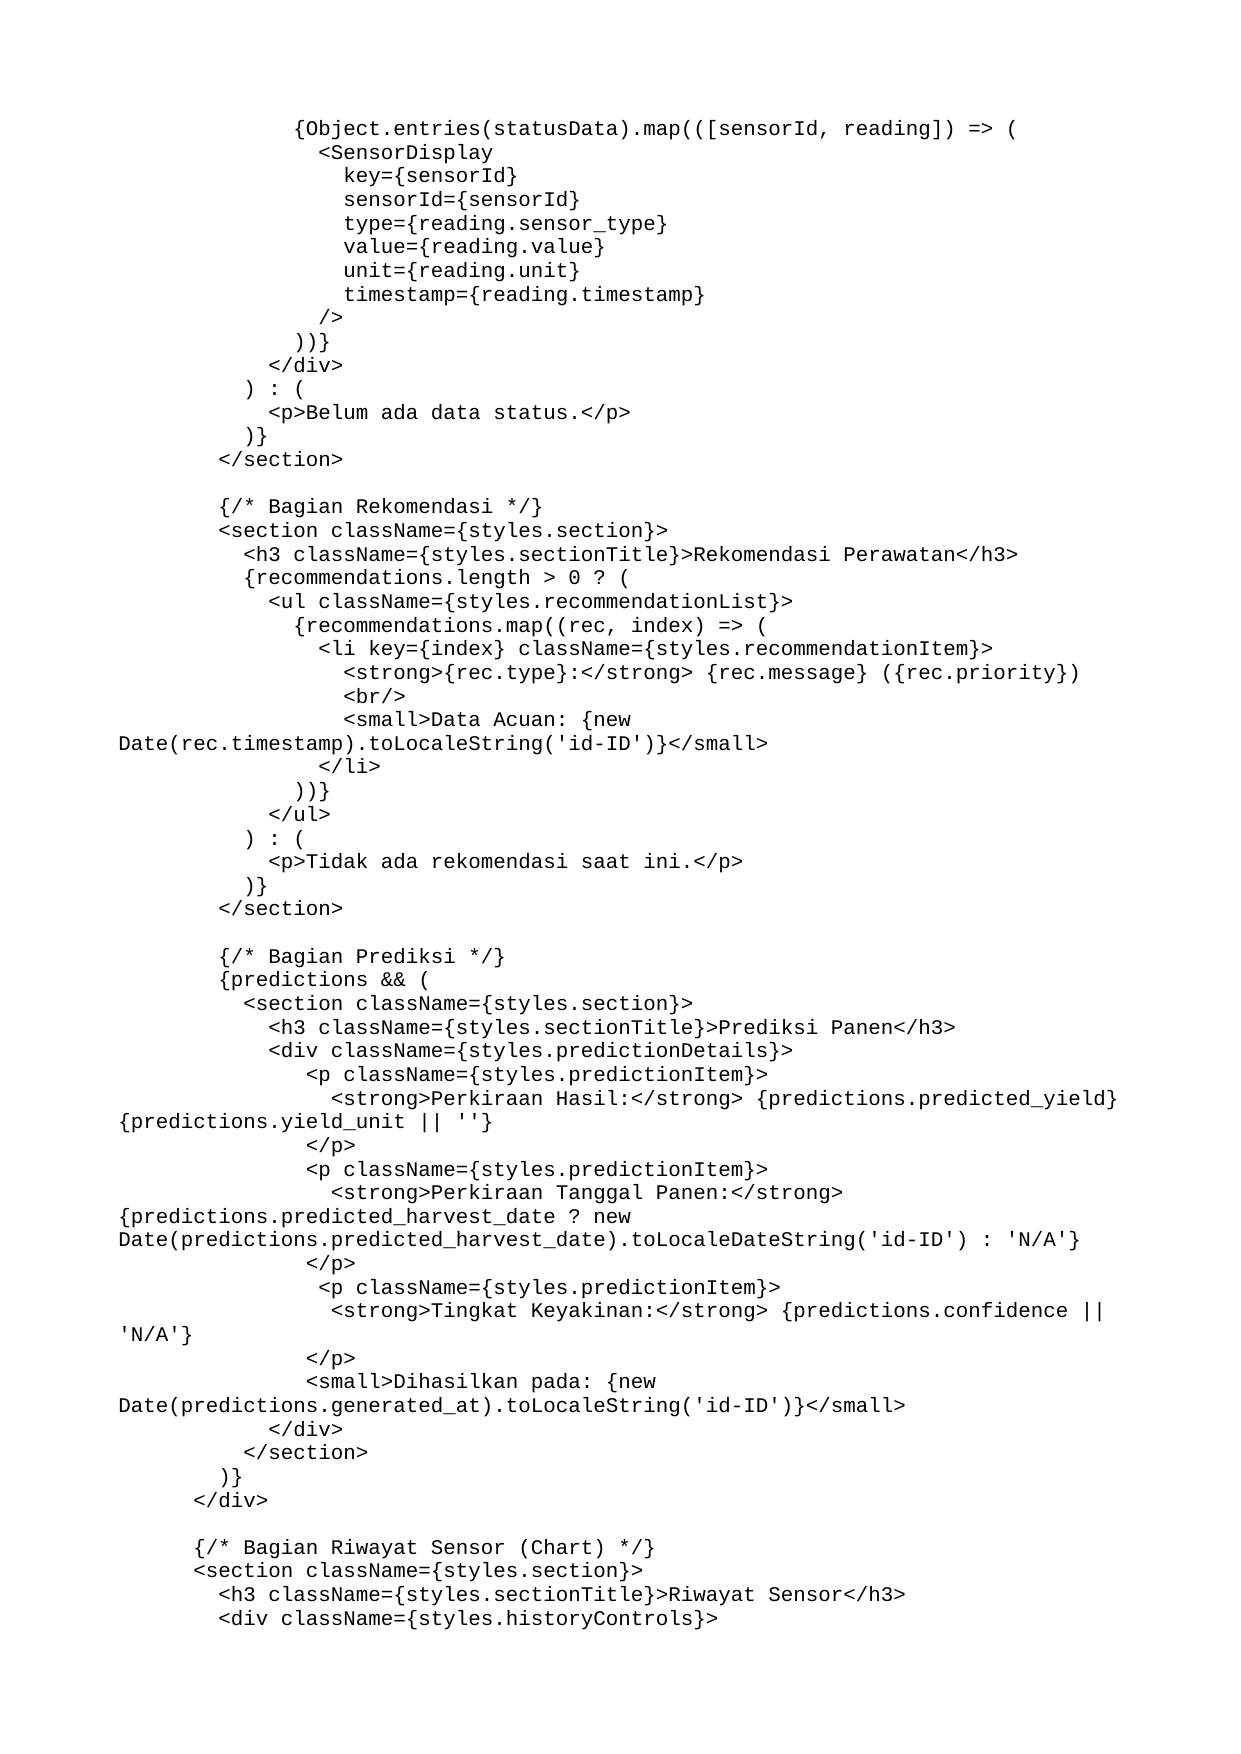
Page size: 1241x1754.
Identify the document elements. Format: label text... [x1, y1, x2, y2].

text <div className={styles.predictionDetails}> [118, 1040, 1122, 1064]
text value={reading.value} [118, 236, 1122, 260]
text sensorId={sensorId} [118, 189, 1122, 213]
text {Object.entries(statusData).map(([sensorId, reading]) => ( [118, 118, 1122, 142]
text <section className={styles.section}> [118, 1561, 1122, 1584]
text <SensorDisplay [118, 142, 1122, 165]
text ) : ( [118, 378, 1122, 402]
text <section className={styles.section}> [118, 993, 1122, 1017]
text </section> [118, 1442, 1122, 1466]
text <strong>{rec.type}:</strong> {rec.message} ({rec.priority}) [118, 662, 1122, 686]
text {/* Bagian Rekomendasi */} [118, 496, 1122, 520]
text {/* Bagian Riwayat Sensor (Chart) */} [118, 1537, 1122, 1561]
text unit={reading.unit} [118, 260, 1122, 284]
text <h3 className={styles.sectionTitle}>Rekomendasi Perawatan</h3> [118, 544, 1122, 567]
text ))} [118, 331, 1122, 354]
text ) : ( [118, 827, 1122, 851]
text <p className={styles.predictionItem}> [118, 1158, 1122, 1182]
text ))} [118, 780, 1122, 804]
text <li key={index} className={styles.recommendationItem}> [118, 638, 1122, 662]
text </p> [118, 1135, 1122, 1158]
text </li> [118, 757, 1122, 780]
text key={sensorId} [118, 165, 1122, 189]
text {/* Bagian Prediksi */} [118, 946, 1122, 969]
text </section> [118, 898, 1122, 922]
text <h3 className={styles.sectionTitle}>Prediksi Panen</h3> [118, 1017, 1122, 1040]
text <h3 className={styles.sectionTitle}>Riwayat Sensor</h3> [118, 1584, 1122, 1608]
text </p> [118, 1253, 1122, 1277]
text <small>Data Acuan: {new Date(rec.timestamp).toLocaleString('id-ID')}</small> [118, 709, 1122, 757]
text <small>Dihasilkan pada: {new Date(predictions.generated_at).toLocaleString('id-ID')}</small> [118, 1371, 1122, 1419]
text {recommendations.map((rec, index) => ( [118, 615, 1122, 638]
text <strong>Tingkat Keyakinan:</strong> {predictions.confidence || 'N/A'} [118, 1300, 1122, 1348]
text <div className={styles.historyControls}> [118, 1608, 1122, 1631]
text {recommendations.length > 0 ? ( [118, 567, 1122, 591]
text {predictions && ( [118, 969, 1122, 993]
text </section> [118, 449, 1122, 473]
text type={reading.sensor_type} [118, 213, 1122, 236]
text </p> [118, 1348, 1122, 1371]
text )} [118, 875, 1122, 898]
text timestamp={reading.timestamp} [118, 284, 1122, 307]
text <br/> [118, 686, 1122, 709]
text </div> [118, 1419, 1122, 1442]
text <p>Tidak ada rekomendasi saat ini.</p> [118, 851, 1122, 875]
text <strong>Perkiraan Tanggal Panen:</strong> {predictions.predicted_harvest_date ? new Date(predictions.predicted_harvest_date).toLocaleDateString('id-ID') : 'N/A'} [118, 1182, 1122, 1253]
text <section className={styles.section}> [118, 520, 1122, 544]
text )} [118, 426, 1122, 449]
text </div> [118, 1489, 1122, 1513]
text <p>Belum ada data status.</p> [118, 402, 1122, 426]
text )} [118, 1466, 1122, 1489]
text <p className={styles.predictionItem}> [118, 1277, 1122, 1300]
text </div> [118, 354, 1122, 378]
text </ul> [118, 804, 1122, 827]
text <strong>Perkiraan Hasil:</strong> {predictions.predicted_yield} {predictions.yield_unit || ''} [118, 1088, 1122, 1135]
text <p className={styles.predictionItem}> [118, 1064, 1122, 1088]
text /> [118, 307, 1122, 331]
text <ul className={styles.recommendationList}> [118, 591, 1122, 615]
